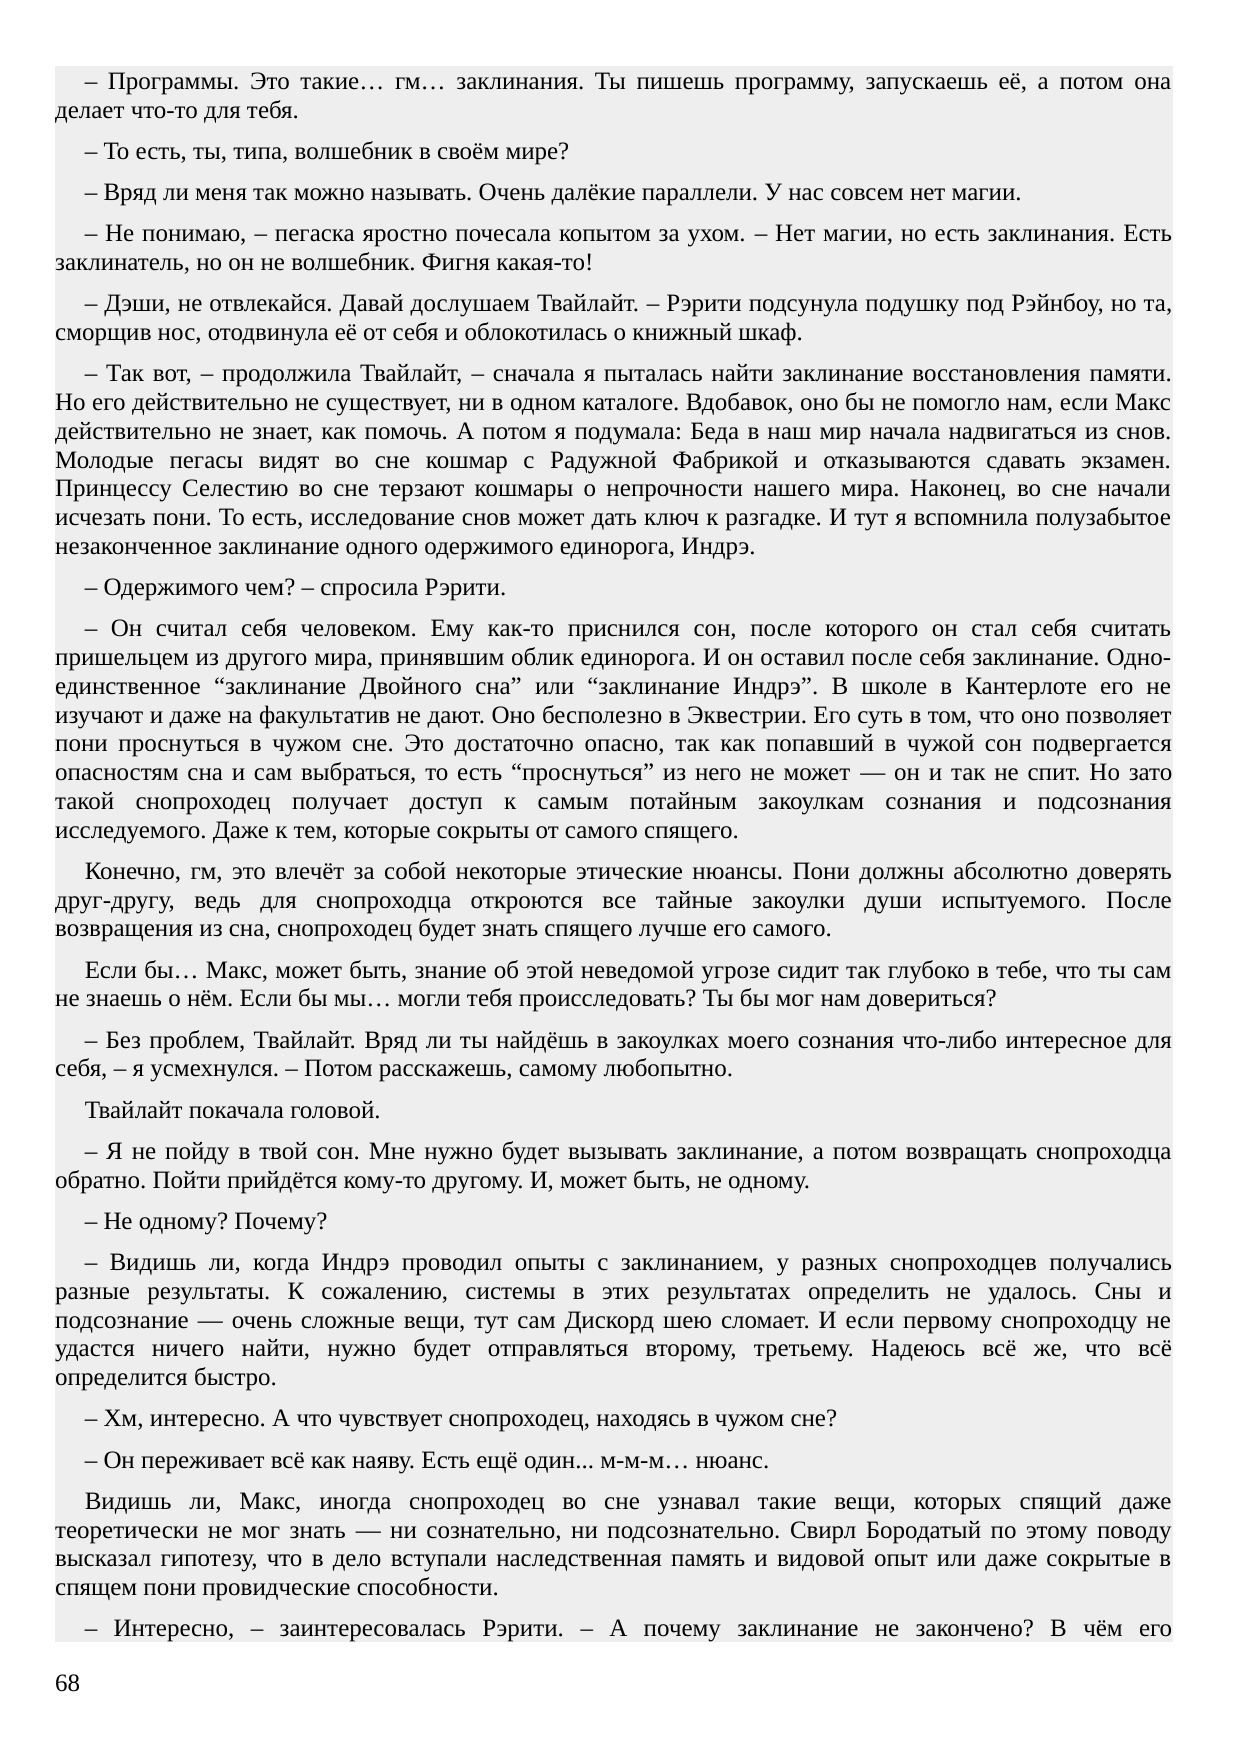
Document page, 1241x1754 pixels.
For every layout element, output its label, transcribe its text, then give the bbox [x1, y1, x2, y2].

text Конечно, гм, это влечёт за собой некоторые этические нюансы. Пони должны абсолютно доверять друг-другу, ведь для снопроходца откроются все тайные закоулки души испытуемого. После возвращения из сна, снопроходец будет знать спящего лучше его самого. [55, 856, 1173, 942]
text – Я не пойду в твой сон. Мне нужно будет вызывать заклинание, а потом возвращать снопроходца обратно. Пойти прийдётся кому-то другому. И, может быть, не одному. [55, 1136, 1173, 1193]
text – Так вот, – продолжила Твайлайт, – сначала я пыталась найти заклинание восстановления памяти. Но его действительно не существует, ни в одном каталоге. Вдобавок, оно бы не помогло нам, если Макс действительно не знает, как помочь. А потом я подумала: Беда в наш мир начала надвигаться из снов. Молодые пегасы видят во сне кошмар с Радужной Фабрикой и отказываются сдавать экзамен. Принцессу Селестию во сне терзают кошмары о непрочности нашего мира. Наконец, во сне начали исчезать пони. То есть, исследование снов может дать ключ к разгадке. И тут я вспомнила полузабытое незаконченное заклинание одного одержимого единорога, Индрэ. [55, 358, 1173, 560]
text – Он считал себя человеком. Ему как-то приснился сон, после которого он стал себя считать пришельцем из другого мира, принявшим облик единорога. И он оставил после себя заклинание. Одно-единственное “заклинание Двойного сна” или “заклинание Индрэ”. В школе в Кантерлоте его не изучают и даже на факультатив не дают. Оно бесполезно в Эквестрии. Его суть в том, что оно позволяет пони проснуться в чужом сне. Это достаточно опасно, так как попавший в чужой сон подвергается опасностям сна и сам выбраться, то есть “проснуться” из него не может — он и так не спит. Но зато такой снопроходец получает доступ к самым потайным закоулкам сознания и подсознания исследуемого. Даже к тем, которые сокрыты от самого спящего. [55, 613, 1173, 843]
text – Одержимого чем? – спросила Рэрити. [55, 572, 1173, 601]
text – Хм, интересно. А что чувствует снопроходец, находясь в чужом сне? [55, 1403, 1173, 1432]
text – Интересно, – заинтересовалась Рэрити. – А почему заклинание не закончено? В чём его [55, 1613, 1173, 1642]
text – Не понимаю, – пегаска яростно почесала копытом за ухом. – Нет магии, но есть заклинания. Есть заклинатель, но он не волшебник. Фигня какая-то! [55, 218, 1173, 276]
text – То есть, ты, типа, волшебник в своём мире? [55, 136, 1173, 165]
text – Вряд ли меня так можно называть. Очень далёкие параллели. У нас совсем нет магии. [55, 177, 1173, 206]
text – Он переживает всё как наяву. Есть ещё один... м-м-м… нюанс. [55, 1445, 1173, 1473]
text – Дэши, не отвлекайся. Давай дослушаем Твайлайт. – Рэрити подсунула подушку под Рэйнбоу, но та, сморщив нос, отодвинула её от себя и облокотилась о книжный шкаф. [55, 288, 1173, 346]
text – Программы. Это такие… гм… заклинания. Ты пишешь программу, запускаешь её, а потом она делает что-то для тебя. [55, 66, 1173, 123]
text Твайлайт покачала головой. [55, 1095, 1173, 1123]
text Видишь ли, Макс, иногда снопроходец во сне узнавал такие вещи, которых спящий даже теоретически не мог знать — ни сознательно, ни подсознательно. Свирл Бородатый по этому поводу высказал гипотезу, что в дело вступали наследственная память и видовой опыт или даже сокрытые в спящем пони провидческие способности. [55, 1486, 1173, 1601]
text Если бы… Макс, может быть, знание об этой неведомой угрозе сидит так глубоко в тебе, что ты сам не знаешь о нём. Если бы мы… могли тебя происследовать? Ты бы мог нам довериться? [55, 955, 1173, 1012]
text – Не одному? Почему? [55, 1206, 1173, 1235]
text – Видишь ли, когда Индрэ проводил опыты с заклинанием, у разных снопроходцев получались разные результаты. К сожалению, системы в этих результатах определить не удалось. Сны и подсознание — очень сложные вещи, тут сам Дискорд шею сломает. И если первому снопроходцу не удастся ничего найти, нужно будет отправляться второму, третьему. Надеюсь всё же, что всё определится быстро. [55, 1247, 1173, 1391]
text – Без проблем, Твайлайт. Вряд ли ты найдёшь в закоулках моего сознания что-либо интересное для себя, – я усмехнулся. – Потом расскажешь, самому любопытно. [55, 1025, 1173, 1082]
